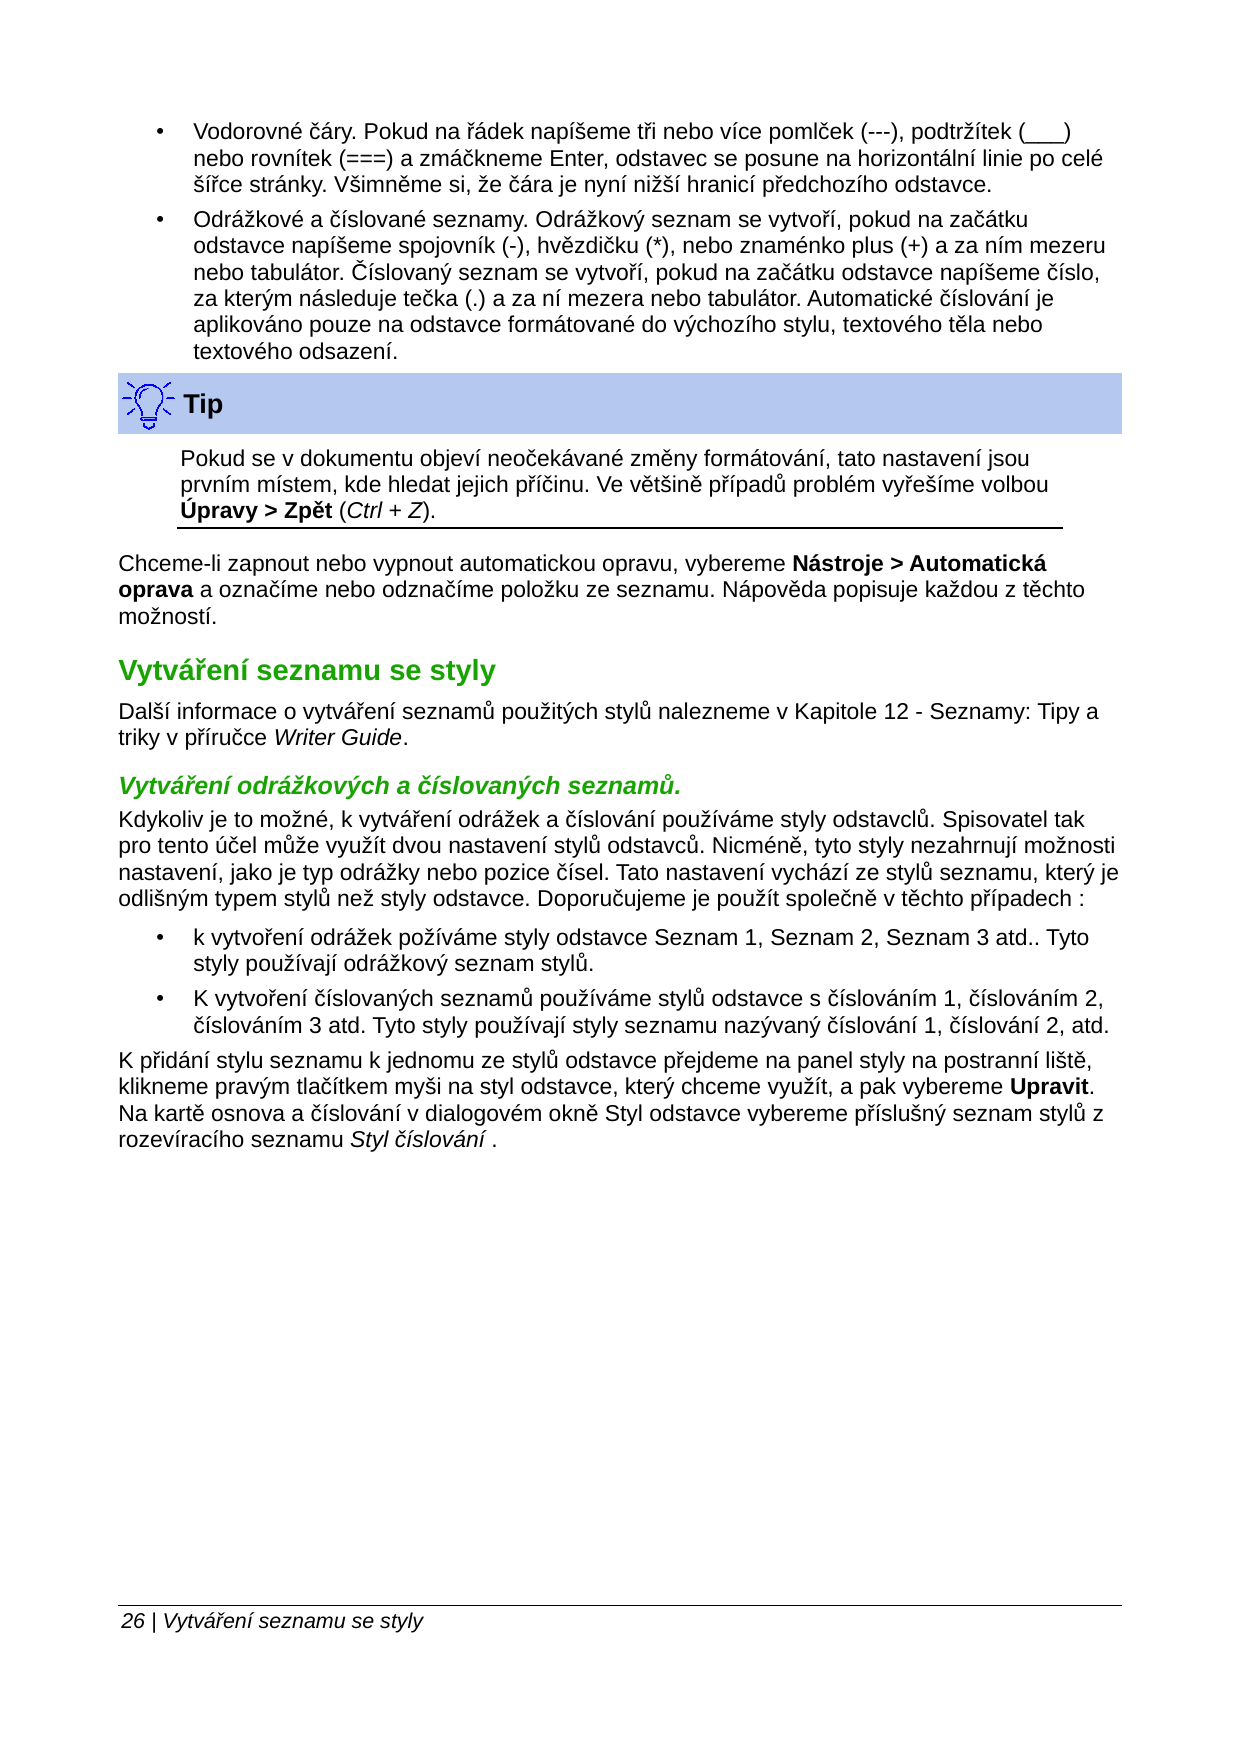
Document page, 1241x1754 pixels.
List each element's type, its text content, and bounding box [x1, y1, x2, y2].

text Kdykoliv je to možné, k vytváření odrážek a číslování používáme styly odstavclů. Spisovatel tak pro tento účel může využít dvou nastavení stylů odstavců. Nicméně, tyto styly nezahrnují možnosti nastavení, jako je typ odrážky nebo pozice čísel. Tato nastavení vychází ze stylů seznamu, který je odlišným typem stylů než styly odstavce. Doporučujeme je použít společně v těchto případech : [118, 806, 1122, 911]
list k vytvoření odrážek požíváme styly odstavce Seznam 1, Seznam 2, Seznam 3 atd.. Tyto styly používají odrážkový seznam stylů. [156, 924, 1122, 977]
picture [119, 374, 179, 434]
text Další informace o vytváření seznamů použitých stylů nalezneme v Kapitole 12 - Seznamy: Tipy a triky v příručce Writer Guide. [118, 698, 1122, 751]
text Chceme-li zapnout nebo vypnout automatickou opravu, vybereme Nástroje > Automatická oprava a označíme nebo odznačíme položku ze seznamu. Nápověda popisuje každou z těchto možností. [118, 550, 1122, 629]
subtitle Vytváření odrážkových a číslovaných seznamů. [118, 771, 1122, 800]
subtitle Tip [118, 373, 1122, 434]
list Vodorovné čáry. Pokud na řádek napíšeme tři nebo více pomlček (---), podtržítek (___) nebo rovnítek (===) a zmáčkneme Enter, odstavec se posune na horizontální linie po celé šířce stránky. Všimněme si, že čára je nyní nižší hranicí předchozího odstavce. [156, 118, 1122, 197]
subtitle Vytváření seznamu se styly [118, 653, 1122, 686]
list K vytvoření číslovaných seznamů používáme stylů odstavce s číslováním 1, číslováním 2, číslováním 3 atd. Tyto styly používají styly seznamu nazývaný číslování 1, číslování 2, atd. [156, 985, 1122, 1038]
text K přidání stylu seznamu k jednomu ze stylů odstavce přejdeme na panel styly na postranní liště, klikneme pravým tlačítkem myši na styl odstavce, který chceme využít, a pak vybereme Upravit. Na kartě osnova a číslování v dialogovém okně Styl odstavce vybereme příslušný seznam stylů z rozevíracího seznamu Styl číslování . [118, 1047, 1122, 1152]
text Pokud se v dokumentu objeví neočekávané změny formátování, tato nastavení jsou prvním místem, kde hledat jejich příčinu. Ve většině případů problém vyřešíme volbou Úpravy > Zpět (Ctrl + Z). [177, 442, 1063, 527]
list Odrážkové a číslované seznamy. Odrážkový seznam se vytvoří, pokud na začátku odstavce napíšeme spojovník (-), hvězdičku (*), nebo znaménko plus (+) a za ním mezeru nebo tabulátor. Číslovaný seznam se vytvoří, pokud na začátku odstavce napíšeme číslo, za kterým následuje tečka (.) a za ní mezera nebo tabulátor. Automatické číslování je aplikováno pouze na odstavce formátované do výchozího stylu, textového těla nebo textového odsazení. [156, 206, 1122, 364]
